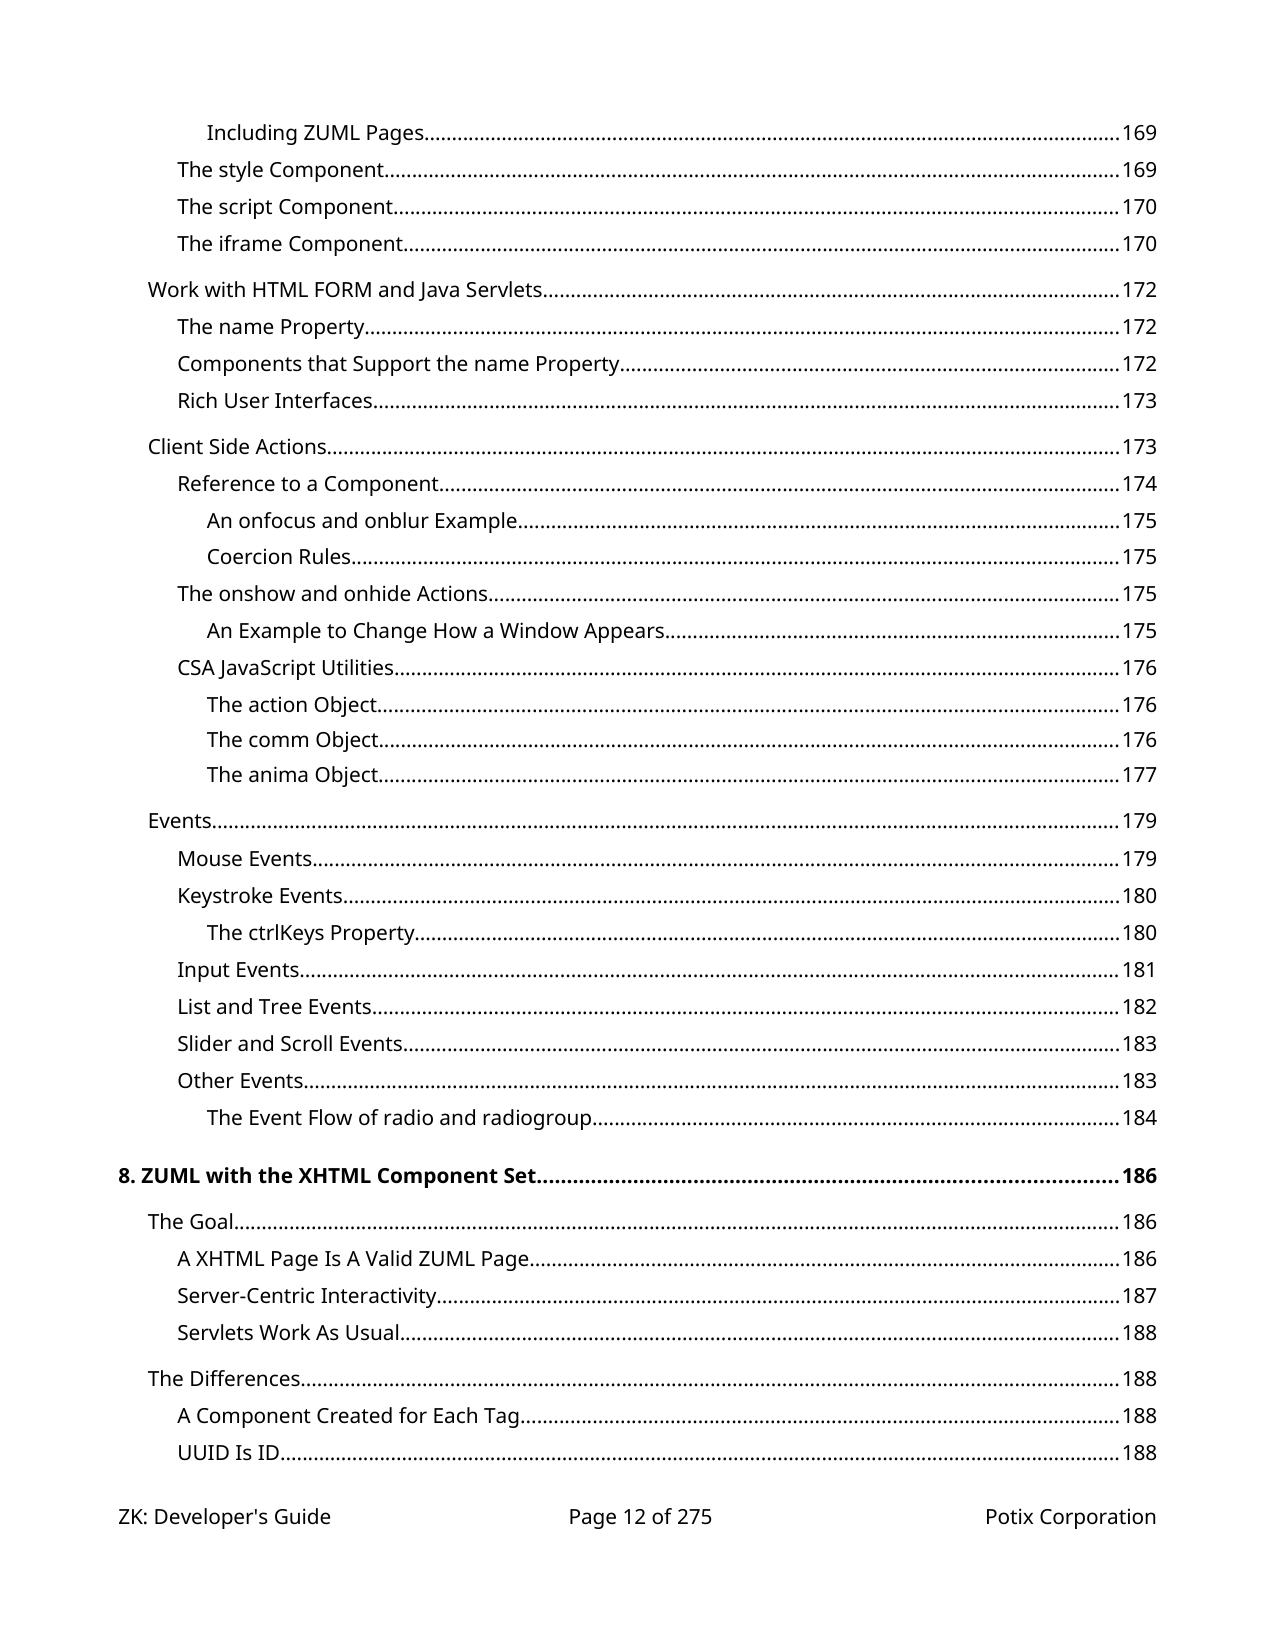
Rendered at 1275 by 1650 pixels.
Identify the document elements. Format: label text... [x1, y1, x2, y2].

text Server-Centric Interactivity 187 [177, 1281, 1157, 1309]
text List and Tree Events 182 [177, 992, 1157, 1020]
text A XHTML Page Is A Valid ZUML Page 186 [177, 1244, 1157, 1272]
text 8. ZUML with the XHTML Component Set 186 [118, 1161, 1157, 1189]
text Mouse Events 179 [177, 844, 1157, 872]
text Including ZUML Pages 169 [207, 118, 1157, 146]
text The name Property 172 [177, 312, 1157, 341]
text The ctrlKeys Property 180 [207, 918, 1157, 946]
text The iframe Component 170 [177, 229, 1157, 258]
text CSA JavaScript Utilities 176 [177, 653, 1157, 681]
text An Example to Change How a Window Appears 175 [207, 616, 1157, 644]
text Keystroke Events 180 [177, 881, 1157, 909]
text Servlets Work As Usual 188 [177, 1318, 1157, 1346]
text The action Object 176 [207, 690, 1157, 718]
text Client Side Actions 173 [148, 432, 1157, 461]
text The comm Object 176 [207, 725, 1157, 754]
text An onfocus and onblur Example 175 [207, 507, 1157, 535]
text Other Events 183 [177, 1066, 1157, 1094]
text The style Component 169 [177, 155, 1157, 183]
text The Goal 186 [148, 1207, 1157, 1235]
text The anima Object 177 [207, 761, 1157, 789]
text Coercion Rules 175 [207, 542, 1157, 570]
text Reference to a Component 174 [177, 469, 1157, 498]
text Rich User Interfaces 173 [177, 387, 1157, 415]
text Slider and Scroll Events 183 [177, 1029, 1157, 1057]
text The Event Flow of radio and radiogroup 184 [207, 1103, 1157, 1131]
text The onshow and onhide Actions 175 [177, 579, 1157, 607]
text Events 179 [148, 807, 1157, 835]
text The Differences 188 [148, 1364, 1157, 1392]
text A Component Created for Each Tag 188 [177, 1401, 1157, 1429]
text The script Component 170 [177, 192, 1157, 221]
text Work with HTML FORM and Java Servlets 172 [148, 275, 1157, 303]
text Components that Support the name Property 172 [177, 349, 1157, 378]
text UUID Is ID 188 [177, 1438, 1157, 1466]
text Input Events 181 [177, 955, 1157, 983]
